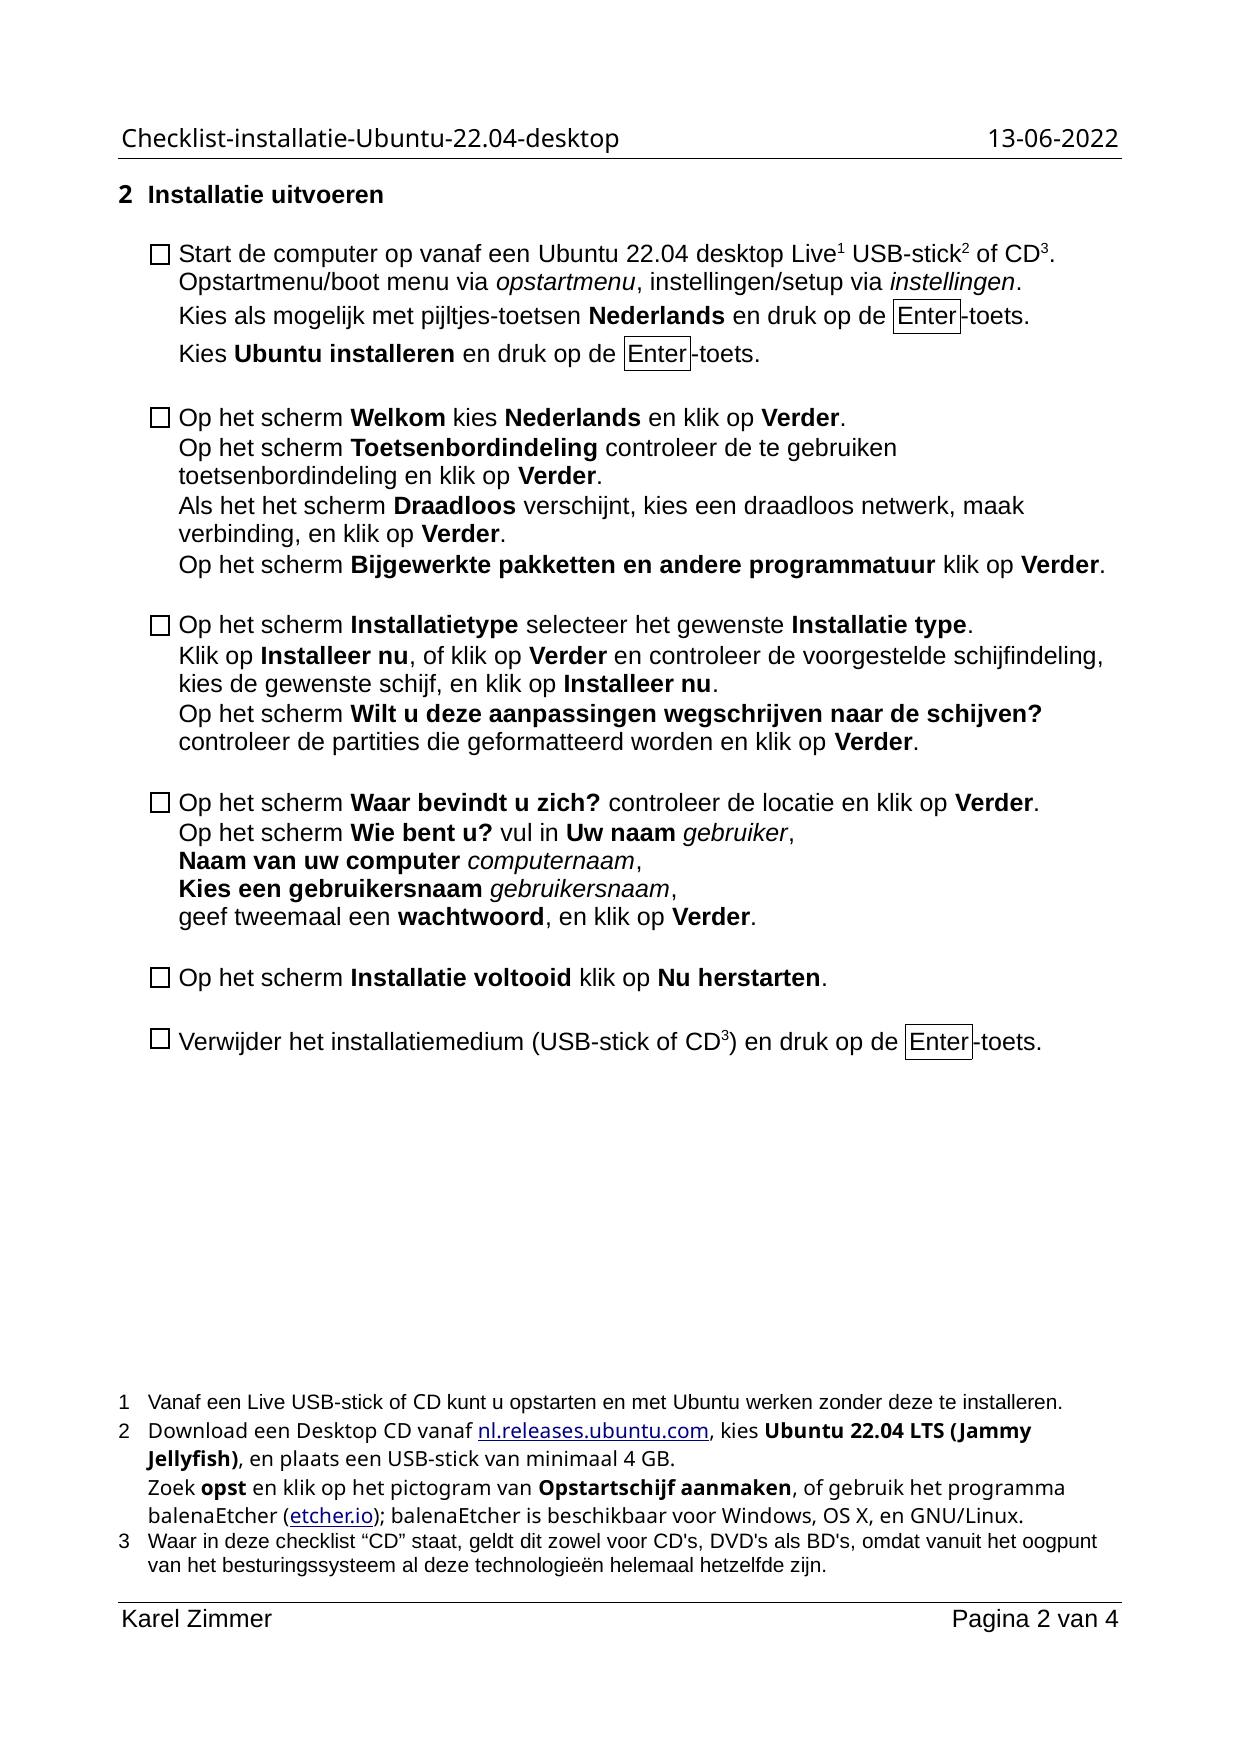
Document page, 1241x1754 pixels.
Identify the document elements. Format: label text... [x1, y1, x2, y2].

table_cell Op het scherm Welkom kies Nederlands en klik op Verder. [177, 403, 1121, 433]
table_cell [177, 757, 1121, 787]
table_cell [177, 993, 1121, 1023]
table_cell [141, 1023, 177, 1060]
table_cell [141, 932, 177, 962]
table_cell [141, 640, 177, 699]
table_cell Op het scherm Wilt u deze aanpassingen wegschrijven naar de schijven? controleer de partities die geformatteerd worden en klik op Verder. [177, 699, 1121, 757]
table_cell [141, 491, 177, 549]
table_cell [177, 932, 1121, 962]
table_cell [141, 580, 177, 610]
table_cell [141, 699, 177, 757]
table_cell [141, 433, 177, 491]
table_cell [141, 757, 177, 787]
table_cell [141, 993, 177, 1023]
table_cell Op het scherm Wie bent u? vul in Uw naam gebruiker, Naam van uw computer computernaam, Kies een gebruikersnaam gebruikersnaam, geef tweemaal een wachtwoord, en klik op Verder. [177, 818, 1121, 932]
list Installatie uitvoeren [118, 177, 1122, 211]
table_cell Op het scherm Waar bevindt u zich? controleer de locatie en klik op Verder. [177, 788, 1121, 818]
table_cell Kies Ubuntu installeren en druk op de Enter-toets. [177, 335, 1121, 372]
table_cell [141, 610, 177, 640]
table_cell [141, 550, 177, 580]
table_cell Op het scherm Toetsenbordindeling controleer de te gebruiken toetsenbordindeling en klik op Verder. [177, 433, 1121, 491]
table_cell Klik op Installeer nu, of klik op Verder en controleer de voorgestelde schijfindeling, kies de gewenste schijf, en klik op Installeer nu. [177, 640, 1121, 699]
table_cell Op het scherm Bijgewerkte pakketten en andere programmatuur klik op Verder. [177, 550, 1121, 580]
table_cell [141, 372, 177, 402]
table_cell [141, 963, 177, 993]
table_cell [177, 580, 1121, 610]
table_cell Op het scherm Installatie voltooid klik op Nu herstarten. [177, 963, 1121, 993]
table_cell [141, 818, 177, 932]
table_header [141, 239, 177, 297]
table_cell Verwijder het installatiemedium (USB-stick of CD3) en druk op de Enter-toets. [177, 1023, 1121, 1060]
table_cell [141, 788, 177, 818]
table_header Start de computer op vanaf een Ubuntu 22.04 desktop Live USB-stick of CD. Opstartmenu/boot menu via opstartmenu, instellingen/setup via instellingen. [177, 239, 1121, 297]
table_cell [141, 298, 177, 335]
table_cell Op het scherm Installatietype selecteer het gewenste Installatie type. [177, 610, 1121, 640]
table_cell [141, 403, 177, 433]
table_cell Als het het scherm Draadloos verschijnt, kies een draadloos netwerk, maak verbinding, en klik op Verder. [177, 491, 1121, 549]
table_cell [177, 372, 1121, 402]
table_cell Kies als mogelijk met pijltjes-toetsen Nederlands en druk op de Enter-toets. [177, 298, 1121, 335]
table_cell [141, 335, 177, 372]
